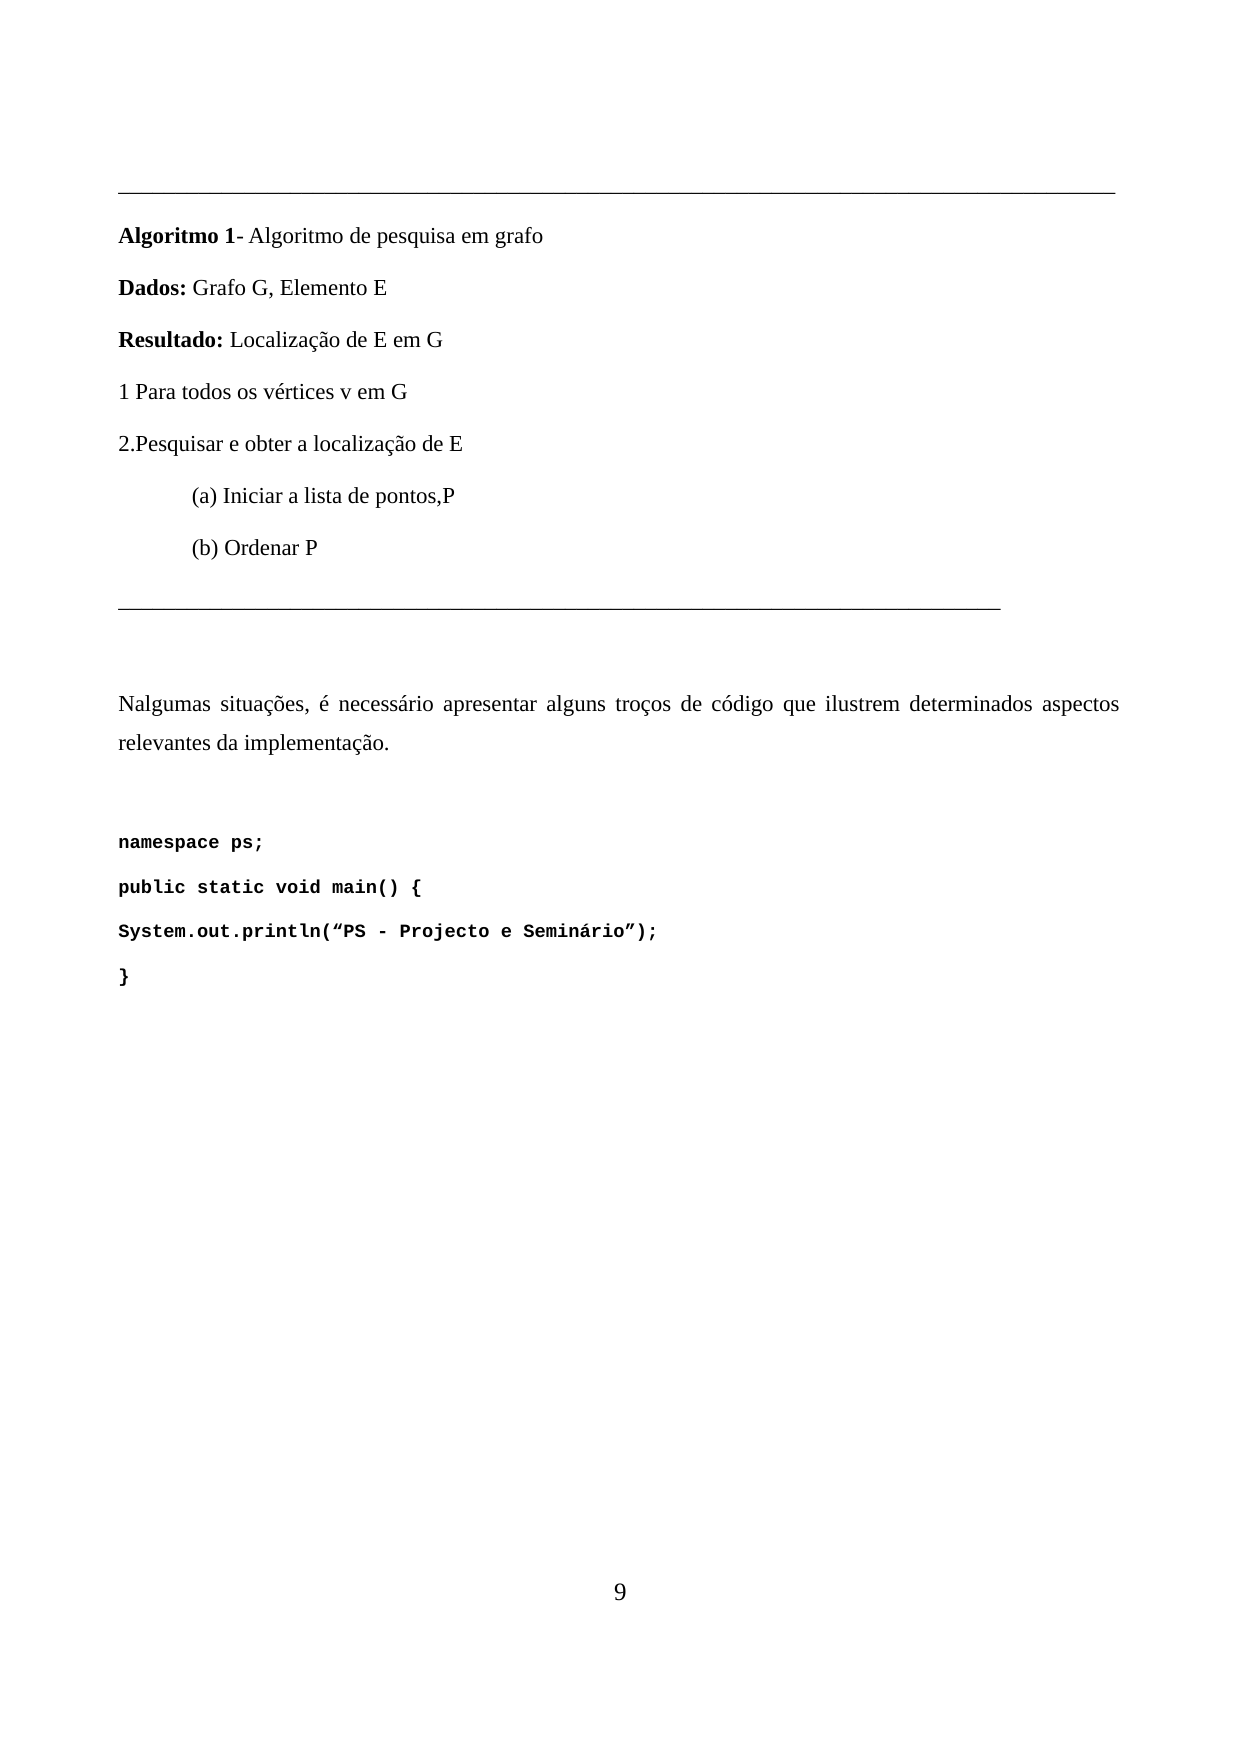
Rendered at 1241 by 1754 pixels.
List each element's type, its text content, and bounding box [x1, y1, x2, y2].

text Dados: Grafo G, Elemento E [118, 274, 1122, 300]
text 1 Para todos os vértices v em G [118, 378, 1122, 404]
text Algoritmo 1- Algoritmo de pesquisa em grafo [118, 222, 1122, 248]
text _____________________________________________________________________________ [118, 586, 1122, 612]
text System.out.println(“PS - Projecto e Seminário”); [118, 922, 1122, 943]
text 2.Pesquisar e obter a localização de E [118, 430, 1122, 456]
text _______________________________________________________________________________________ [118, 170, 1122, 196]
text Nalgumas situações, é necessário apresentar alguns troços de código que ilustrem determinados aspectos relevantes da implementação. [118, 690, 1122, 756]
text Resultado: Localização de E em G [118, 326, 1122, 352]
text namespace ps; [118, 833, 1122, 854]
text (a) Iniciar a lista de pontos,P [118, 482, 1122, 508]
text public static void main() { [118, 878, 1122, 899]
text } [118, 966, 1122, 988]
text (b) Ordenar P [118, 534, 1122, 560]
